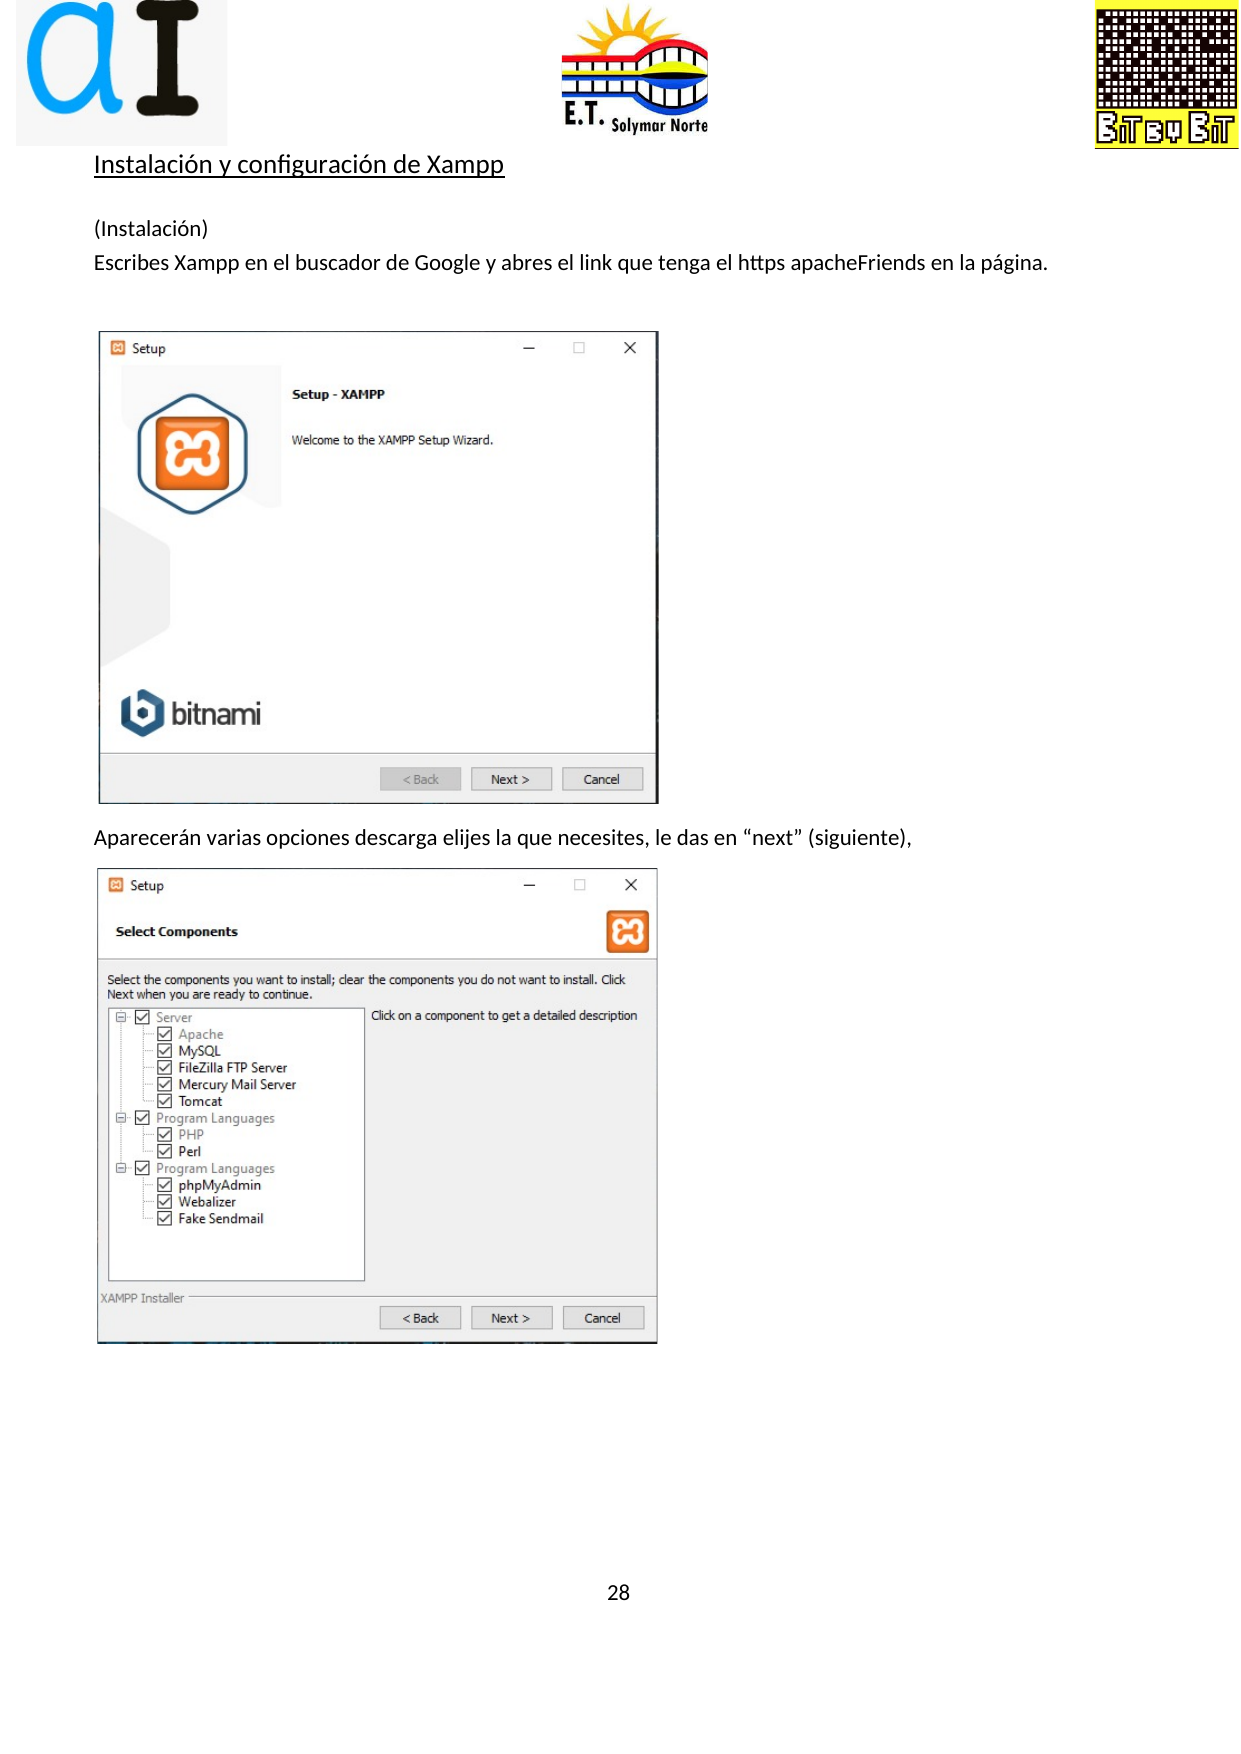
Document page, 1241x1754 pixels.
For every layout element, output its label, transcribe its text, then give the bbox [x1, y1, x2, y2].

text Escribes Xampp en el buscador de Google y abres el link que tenga el https apacheFriends en la página. [94, 248, 1143, 276]
text Aparecerán varias opciones descarga elijes la que necesites, le das en “next” (siguiente), [94, 823, 1143, 851]
text (Instalación) [94, 214, 1143, 242]
picture [16, 0, 228, 146]
picture [98, 331, 659, 804]
picture [97, 868, 658, 1344]
text Instalación y configuración de Xampp [94, 148, 1143, 181]
picture [1094, 0, 1239, 149]
picture [561, 0, 708, 146]
